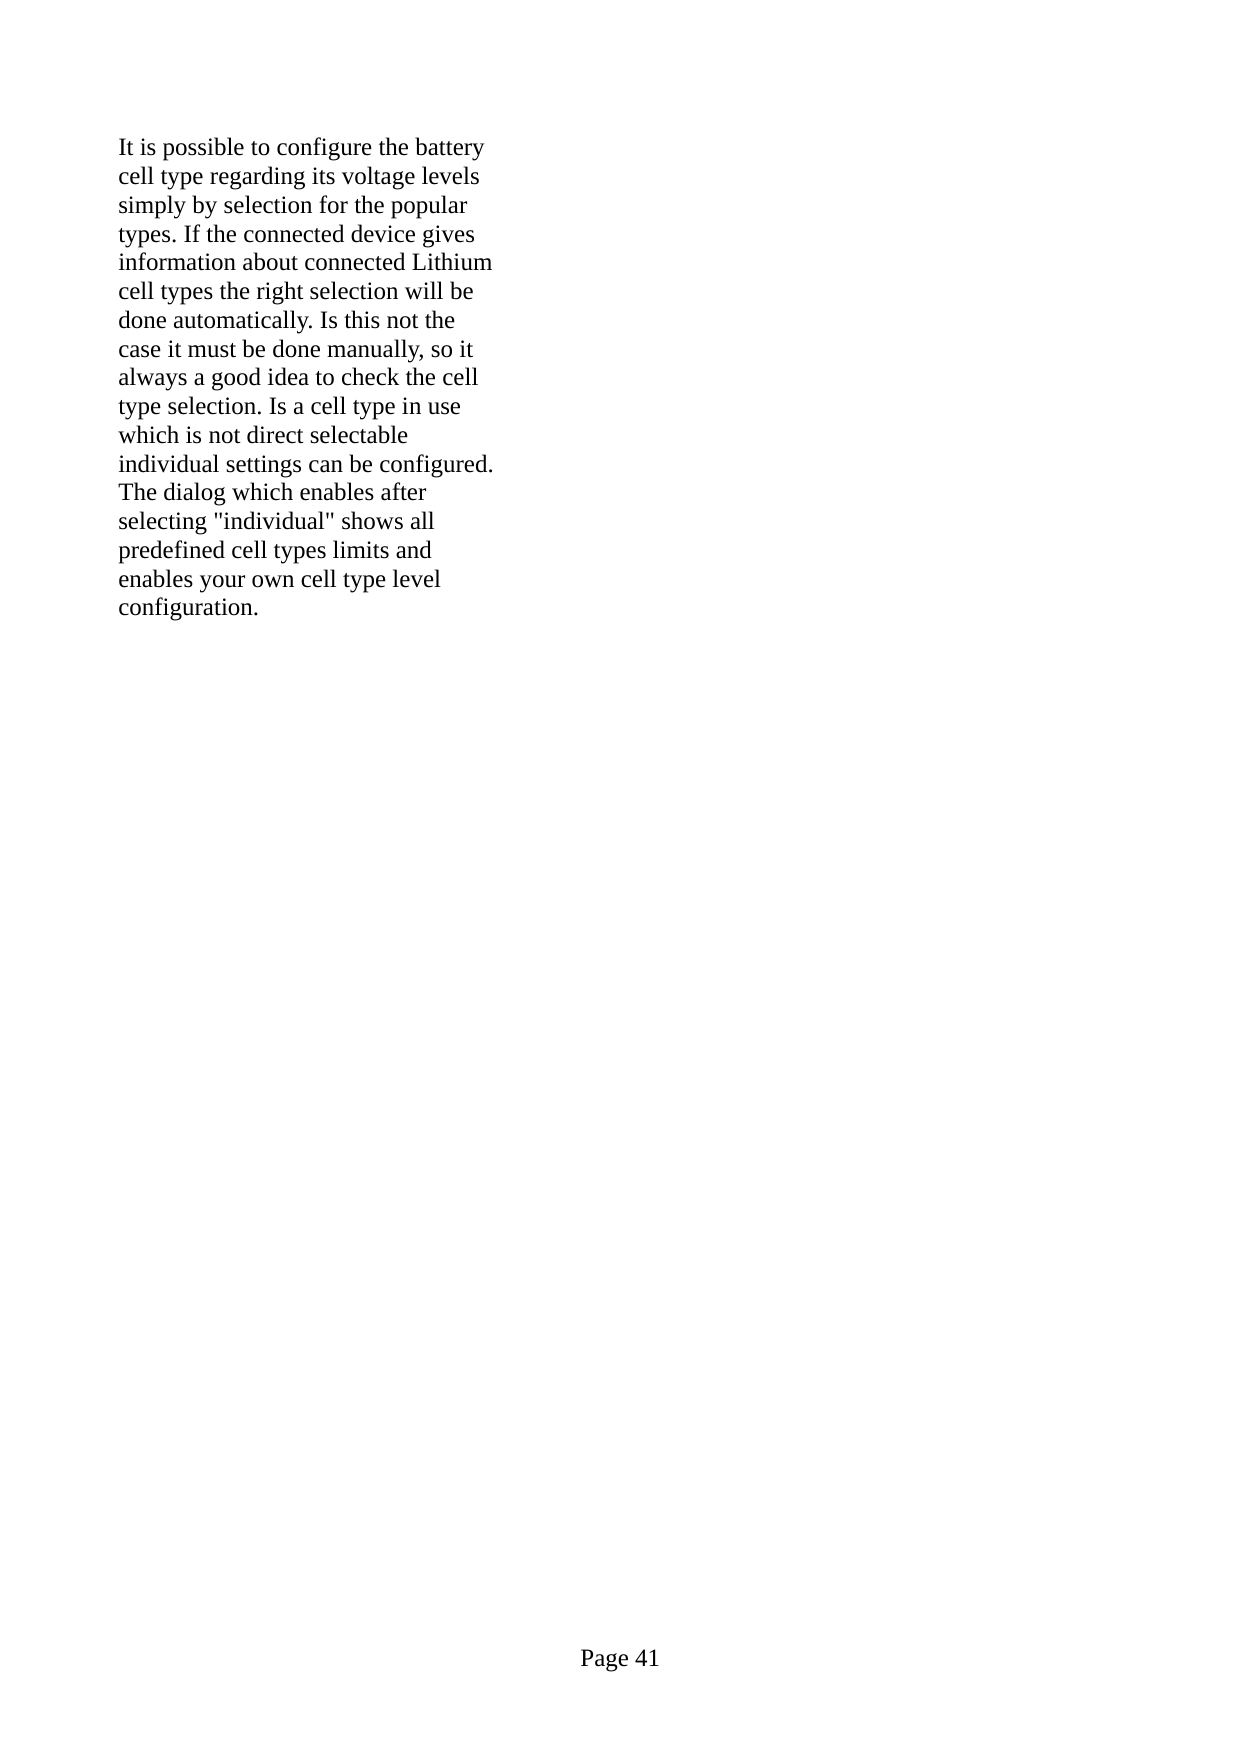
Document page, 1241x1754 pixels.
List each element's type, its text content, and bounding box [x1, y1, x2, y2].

text It is possible to configure the battery cell type regarding its voltage levels simply by selection for the popular types. If the connected device gives information about connected Lithium cell types the right selection will be done automatically. Is this not the case it must be done manually, so it always a good idea to check the cell type selection. Is a cell type in use which is not direct selectable individual settings can be configured. The dialog which enables after selecting "individual" shows all predefined cell types limits and enables your own cell type level configuration. [118, 75, 1122, 621]
